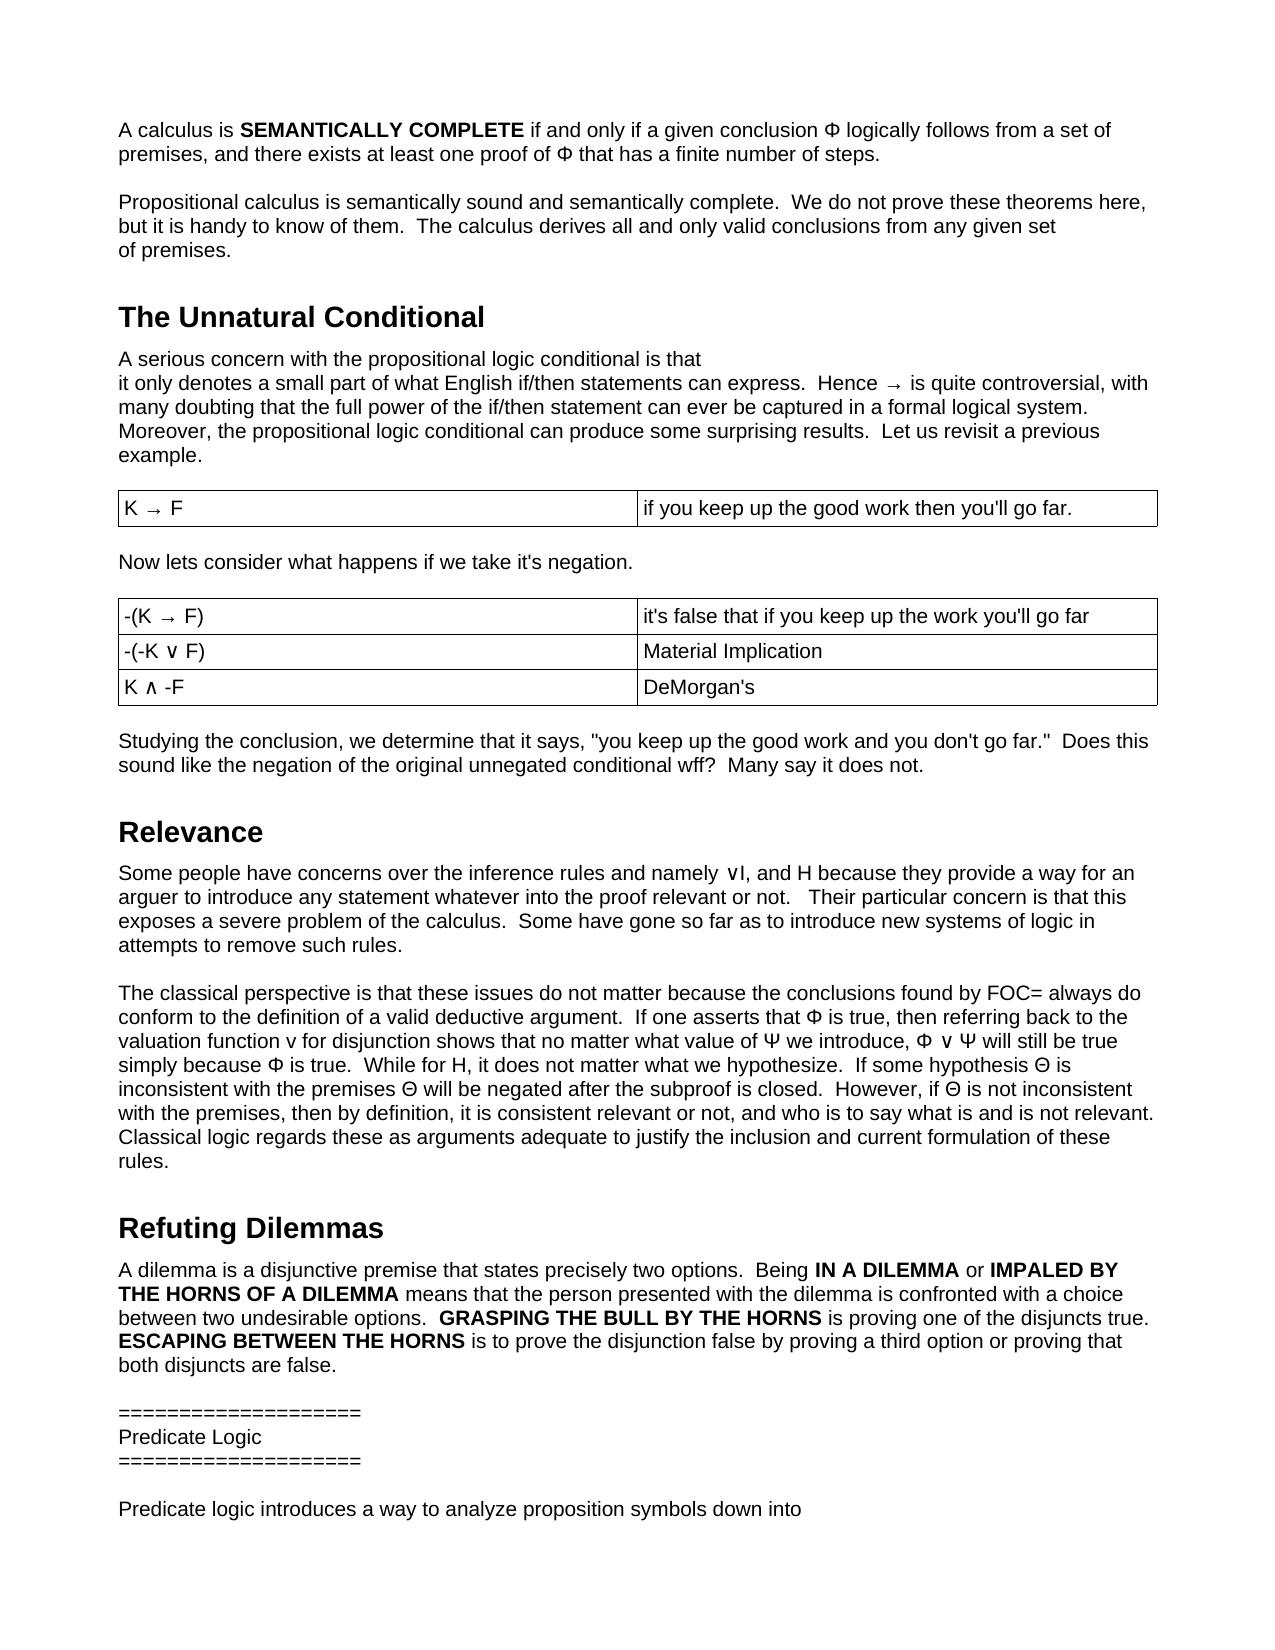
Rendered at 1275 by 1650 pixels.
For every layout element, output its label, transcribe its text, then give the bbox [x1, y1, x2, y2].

subtitle Refuting Dilemmas [118, 1211, 1157, 1245]
subtitle The Unnatural Conditional [118, 300, 1157, 334]
text Now lets consider what happens if we take it's negation. [118, 550, 1157, 574]
text Predicate logic introduces a way to analyze proposition symbols down into [118, 1497, 1157, 1521]
table_header it's false that if you keep up the work you'll go far [638, 599, 1157, 633]
text A serious concern with the propositional logic conditional is that [118, 347, 1157, 371]
table_header -(K → F) [119, 599, 637, 633]
text A calculus is SEMANTICALLY COMPLETE if and only if a given conclusion Φ logically follows from a set of premises, and there exists at least one proof of Φ that has a finite number of steps. [118, 118, 1157, 166]
text Predicate Logic [118, 1425, 1157, 1449]
table_cell DeMorgan's [638, 670, 1157, 704]
text Some people have concerns over the inference rules and namely ∨I, and H because they provide a way for an arguer to introduce any statement whatever into the proof relevant or not. Their particular concern is that this exposes a severe problem of the calculus. Some have gone so far as to introduce new systems of logic in attempts to remove such rules. [118, 861, 1157, 957]
text it only denotes a small part of what English if/then statements can express. Hence → is quite controversial, with many doubting that the full power of the if/then statement can ever be captured in a formal logical system. Moreover, the propositional logic conditional can produce some surprising results. Let us revisit a previous example. [118, 371, 1157, 466]
text ==================== [118, 1401, 1157, 1425]
text A dilemma is a disjunctive premise that states precisely two options. Being IN A DILEMMA or IMPALED BY THE HORNS OF A DILEMMA means that the person presented with the dilemma is confronted with a choice between two undesirable options. GRASPING THE BULL BY THE HORNS is proving one of the disjuncts true. ESCAPING BETWEEN THE HORNS is to prove the disjunction false by proving a third option or proving that both disjuncts are false. [118, 1257, 1157, 1377]
table_cell -(-K ∨ F) [119, 635, 637, 669]
table_header K → F [119, 491, 637, 526]
table_cell Material Implication [638, 635, 1157, 669]
text The classical perspective is that these issues do not matter because the conclusions found by FOC= always do conform to the definition of a valid deductive argument. If one asserts that Φ is true, then referring back to the valuation function v for disjunction shows that no matter what value of Ψ we introduce, Φ ∨ Ψ will still be true simply because Φ is true. While for H, it does not matter what we hypothesize. If some hypothesis Θ is inconsistent with the premises Θ will be negated after the subproof is closed. However, if Θ is not inconsistent with the premises, then by definition, it is consistent relevant or not, and who is to say what is and is not relevant. Classical logic regards these as arguments adequate to justify the inclusion and current formulation of these rules. [118, 981, 1157, 1173]
text ==================== [118, 1449, 1157, 1473]
text Studying the conclusion, we determine that it says, "you keep up the good work and you don't go far." Does this sound like the negation of the original unnegated conditional wff? Many say it does not. [118, 728, 1157, 776]
table_header if you keep up the good work then you'll go far. [638, 491, 1157, 526]
table_cell K ∧ -F [119, 670, 637, 704]
text of premises. [118, 238, 1157, 262]
text Propositional calculus is semantically sound and semantically complete. We do not prove these theorems here, but it is handy to know of them. The calculus derives all and only valid conclusions from any given set [118, 190, 1157, 238]
subtitle Relevance [118, 815, 1157, 849]
